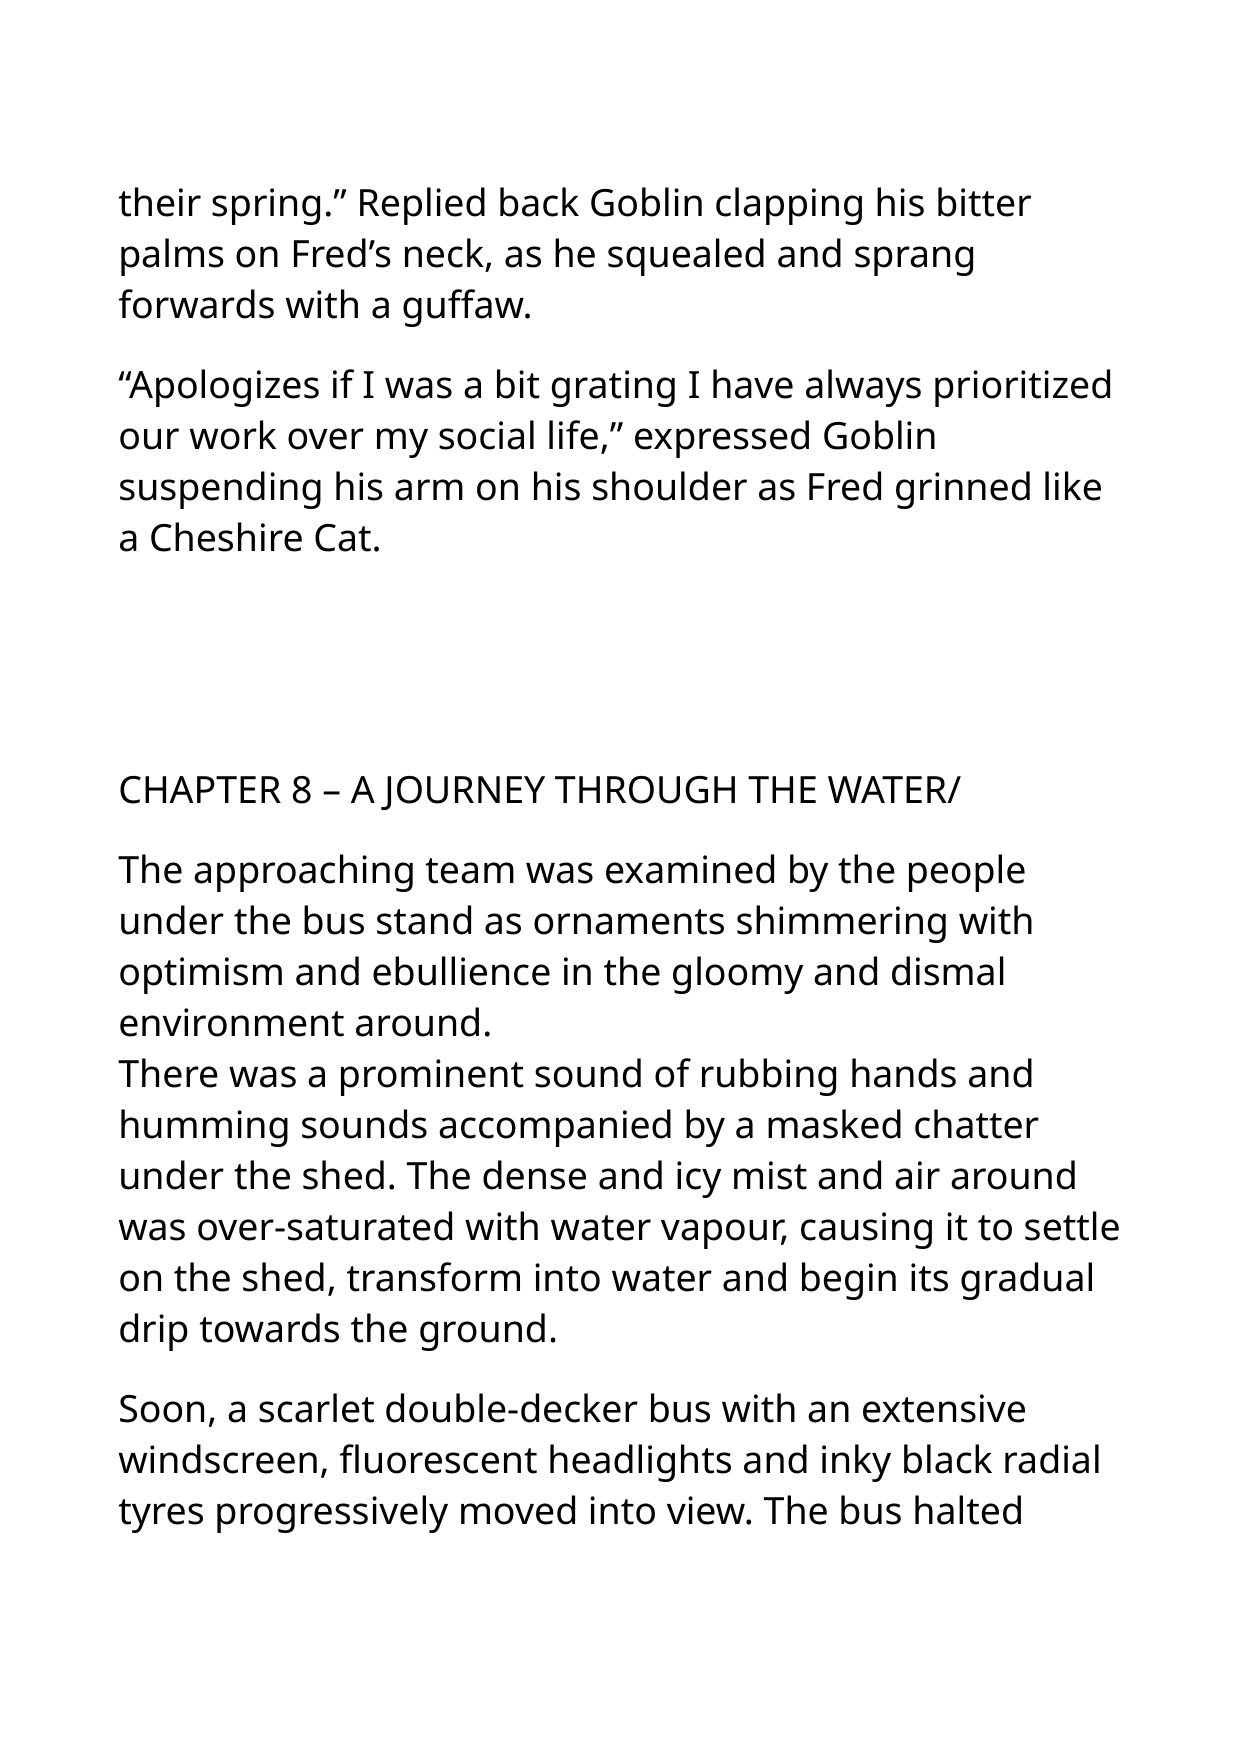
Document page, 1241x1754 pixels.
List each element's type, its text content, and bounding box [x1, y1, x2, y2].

text There was a prominent sound of rubbing hands and humming sounds accompanied by a masked chatter under the shed. The dense and icy mist and air around was over-saturated with water vapour, causing it to settle on the shed, transform into water and begin its gradual drip towards the ground. [118, 1048, 1122, 1354]
text Soon, a scarlet double-decker bus with an extensive windscreen, fluorescent headlights and inky black radial tyres progressively moved into view. The bus halted [118, 1383, 1122, 1536]
text The approaching team was examined by the people under the bus stand as ornaments shimmering with optimism and ebullience in the gloomy and dismal environment around. [118, 843, 1122, 1048]
text CHAPTER 8 – A JOURNEY THROUGH THE WATER/ [118, 764, 1122, 815]
text “Apologizes if I was a bit grating I have always prioritized our work over my social life,” expressed Goblin suspending his arm on his shoulder as Fred grinned like a Cheshire Cat. [118, 358, 1122, 562]
text their spring.” Replied back Goblin clapping his bitter palms on Fred’s neck, as he squealed and sprang forwards with a guffaw. [118, 176, 1122, 329]
